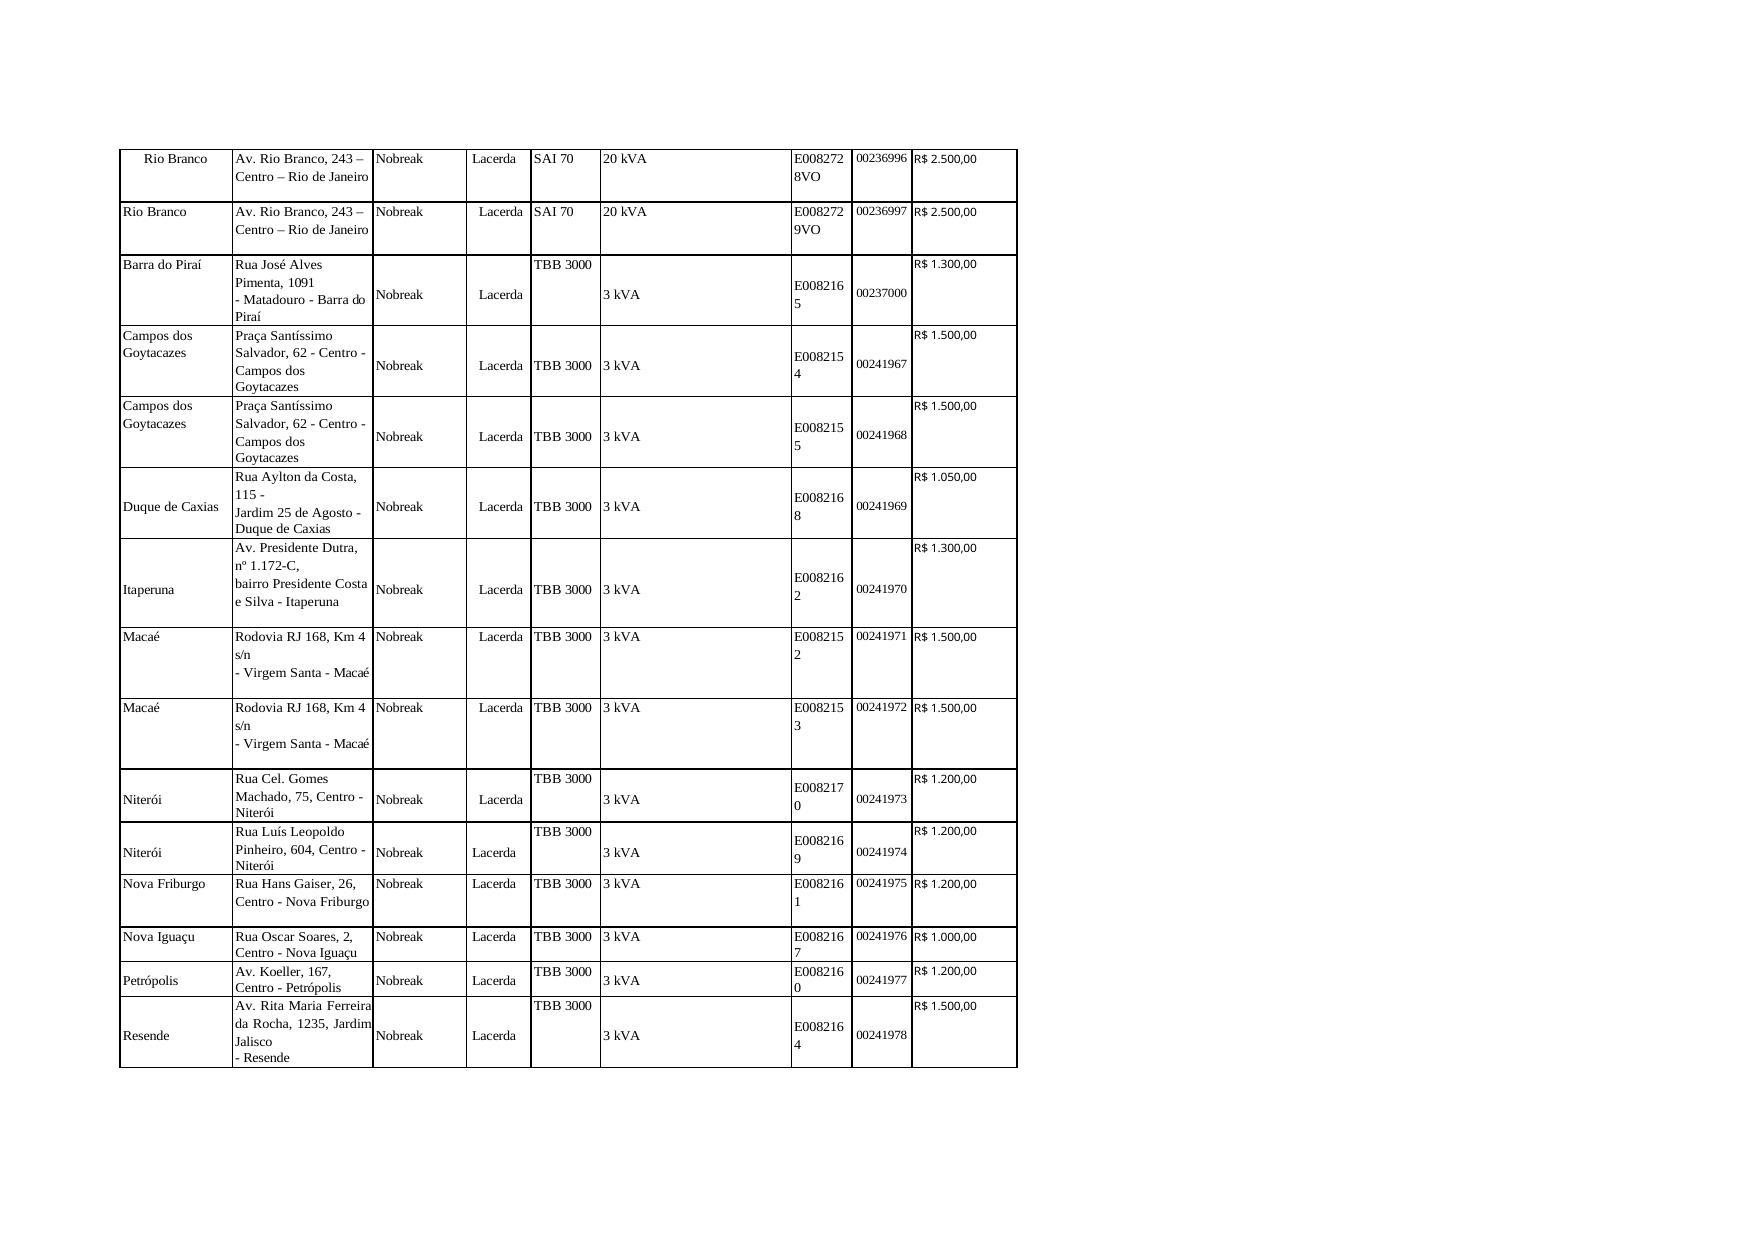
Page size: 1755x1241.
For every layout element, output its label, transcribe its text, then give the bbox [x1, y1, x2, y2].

table_cell Rua Luís Leopoldo Pinheiro, 604, Centro - Niterói [233, 823, 372, 873]
table_cell E008216 8 [792, 468, 851, 537]
table_cell Nobreak [374, 326, 466, 396]
table_cell Itaperuna [121, 539, 232, 627]
table_cell E008217 0 [792, 770, 851, 821]
table_cell 00241970 [853, 539, 911, 627]
table_header E008272 8VO [792, 150, 851, 201]
table_header SAI 70 [532, 150, 600, 201]
table_cell 3 kVA [601, 256, 791, 325]
table_cell Rodovia RJ 168, Km 4 s/n - Virgem Santa - Macaé [233, 628, 372, 697]
table_cell R$ 1.300,00 [913, 256, 1016, 325]
table_cell Resende [121, 997, 232, 1066]
table_cell R$ 1.500,00 [913, 997, 1016, 1066]
table_header Lacerda [467, 150, 530, 201]
table_cell 00241969 [853, 468, 911, 537]
table_cell TBB 3000 [532, 468, 600, 537]
table_cell TBB 3000 [532, 875, 600, 926]
table_cell Nobreak [374, 256, 466, 325]
table_cell 3 kVA [601, 699, 791, 768]
table_cell 3 kVA [601, 962, 791, 996]
table_cell Nobreak [374, 203, 466, 254]
table_cell E008215 4 [792, 326, 851, 396]
table_cell Niterói [121, 770, 232, 821]
table_cell 3 kVA [601, 770, 791, 821]
table_cell Lacerda [467, 962, 530, 996]
table_cell Nobreak [374, 628, 466, 697]
table_header R$ 2.500,00 [913, 150, 1016, 201]
table_cell Nobreak [374, 928, 466, 961]
table_cell 00237000 [853, 256, 911, 325]
table_cell Nobreak [374, 875, 466, 926]
table_cell Lacerda [467, 699, 530, 768]
table_cell R$ 1.200,00 [913, 823, 1016, 873]
table_cell Lacerda [467, 997, 530, 1066]
table_cell TBB 3000 [532, 770, 600, 821]
table_cell R$ 1.200,00 [913, 962, 1016, 996]
table_cell TBB 3000 [532, 997, 600, 1066]
table_cell 00241977 [853, 962, 911, 996]
table_cell 3 kVA [601, 875, 791, 926]
table_header 20 kVA [601, 150, 791, 201]
table_cell Nobreak [374, 823, 466, 873]
table_cell Nobreak [374, 468, 466, 537]
table_cell TBB 3000 [532, 823, 600, 873]
table_cell TBB 3000 [532, 256, 600, 325]
table_cell R$ 1.200,00 [913, 770, 1016, 821]
table_cell TBB 3000 [532, 539, 600, 627]
table_cell Niterói [121, 823, 232, 873]
table_cell R$ 1.500,00 [913, 397, 1016, 466]
table_cell Lacerda [467, 823, 530, 873]
table_cell 3 kVA [601, 823, 791, 873]
table_cell Av. Koeller, 167, Centro - Petrópolis [233, 962, 372, 996]
table_cell Petrópolis [121, 962, 232, 996]
table_cell Nobreak [374, 997, 466, 1066]
table_cell 3 kVA [601, 468, 791, 537]
table_cell E008215 5 [792, 397, 851, 466]
table_cell TBB 3000 [532, 628, 600, 697]
table_cell Rua Aylton da Costa, 115 - Jardim 25 de Agosto - Duque de Caxias [233, 468, 372, 537]
table_cell R$ 2.500,00 [913, 203, 1016, 254]
table_cell Nobreak [374, 539, 466, 627]
table_cell Praça Santíssimo Salvador, 62 - Centro - Campos dos Goytacazes [233, 397, 372, 466]
table_cell 00241975 [853, 875, 911, 926]
table_cell TBB 3000 [532, 699, 600, 768]
table_cell TBB 3000 [532, 962, 600, 996]
table_header 00236996 [853, 150, 911, 201]
table_cell Rodovia RJ 168, Km 4 s/n - Virgem Santa - Macaé [233, 699, 372, 768]
table_cell 00241973 [853, 770, 911, 821]
table_cell TBB 3000 [532, 928, 600, 961]
table_cell Lacerda [467, 770, 530, 821]
table_cell R$ 1.050,00 [913, 468, 1016, 537]
table_cell R$ 1.500,00 [913, 326, 1016, 396]
table_cell Lacerda [467, 628, 530, 697]
table_cell Barra do Piraí [121, 256, 232, 325]
table_cell Av. Presidente Dutra, nº 1.172-C, bairro Presidente Costa e Silva - Itaperuna [233, 539, 372, 627]
table_cell 3 kVA [601, 928, 791, 961]
table_cell Rua Oscar Soares, 2, Centro - Nova Iguaçu [233, 928, 372, 961]
table_cell Rua José Alves Pimenta, 1091 - Matadouro - Barra do Piraí [233, 256, 372, 325]
table_cell 00241967 [853, 326, 911, 396]
table_header Nobreak [374, 150, 466, 201]
table_cell E008216 0 [792, 962, 851, 996]
table_cell Rua Hans Gaiser, 26, Centro - Nova Friburgo [233, 875, 372, 926]
table_cell SAI 70 [532, 203, 600, 254]
table_cell 3 kVA [601, 997, 791, 1066]
table_cell Duque de Caxias [121, 468, 232, 537]
table_cell Rua Cel. Gomes Machado, 75, Centro - Niterói [233, 770, 372, 821]
table_cell 20 kVA [601, 203, 791, 254]
table_cell 00241968 [853, 397, 911, 466]
table_cell E008216 9 [792, 823, 851, 873]
table_header Rio Branco [121, 150, 232, 201]
table_cell Lacerda [467, 928, 530, 961]
table_cell E008216 4 [792, 997, 851, 1066]
table_cell 3 kVA [601, 539, 791, 627]
table_cell 00241972 [853, 699, 911, 768]
table_cell TBB 3000 [532, 326, 600, 396]
table_cell 00236997 [853, 203, 911, 254]
table_cell Av. Rita Maria Ferreira da Rocha, 1235, Jardim Jalisco - Resende [233, 997, 372, 1066]
table_cell Macaé [121, 628, 232, 697]
table_cell Lacerda [467, 397, 530, 466]
table_cell Lacerda [467, 326, 530, 396]
table_cell E008272 9VO [792, 203, 851, 254]
table_cell E008215 3 [792, 699, 851, 768]
table_cell 00241974 [853, 823, 911, 873]
table_cell Lacerda [467, 256, 530, 325]
table_cell Nova Iguaçu [121, 928, 232, 961]
table_cell Rio Branco [121, 203, 232, 254]
table_cell 3 kVA [601, 326, 791, 396]
table_cell 3 kVA [601, 397, 791, 466]
table_cell Praça Santíssimo Salvador, 62 - Centro - Campos dos Goytacazes [233, 326, 372, 396]
table_cell Lacerda [467, 468, 530, 537]
table_cell 00241976 [853, 928, 911, 961]
table_cell R$ 1.500,00 [913, 628, 1016, 697]
table_cell Lacerda [467, 203, 530, 254]
table_cell R$ 1.500,00 [913, 699, 1016, 768]
table_cell 3 kVA [601, 628, 791, 697]
table_cell Nobreak [374, 699, 466, 768]
table_cell E008216 2 [792, 539, 851, 627]
table_cell Campos dos Goytacazes [121, 326, 232, 396]
table_cell TBB 3000 [532, 397, 600, 466]
table_header Av. Rio Branco, 243 – Centro – Rio de Janeiro [233, 150, 372, 201]
table_cell R$ 1.300,00 [913, 539, 1016, 627]
table_cell Nova Friburgo [121, 875, 232, 926]
table_cell Av. Rio Branco, 243 – Centro – Rio de Janeiro [233, 203, 372, 254]
table_cell Lacerda [467, 875, 530, 926]
table_cell E008215 2 [792, 628, 851, 697]
table_cell Macaé [121, 699, 232, 768]
table_cell E008216 7 [792, 928, 851, 961]
table_cell 00241971 [853, 628, 911, 697]
table_cell Nobreak [374, 770, 466, 821]
table_cell E008216 5 [792, 256, 851, 325]
table_cell Nobreak [374, 397, 466, 466]
table_cell R$ 1.200,00 [913, 875, 1016, 926]
table_cell Nobreak [374, 962, 466, 996]
table_cell R$ 1.000,00 [913, 928, 1016, 961]
table_cell Campos dos Goytacazes [121, 397, 232, 466]
table_cell E008216 1 [792, 875, 851, 926]
table_cell 00241978 [853, 997, 911, 1066]
table_cell Lacerda [467, 539, 530, 627]
